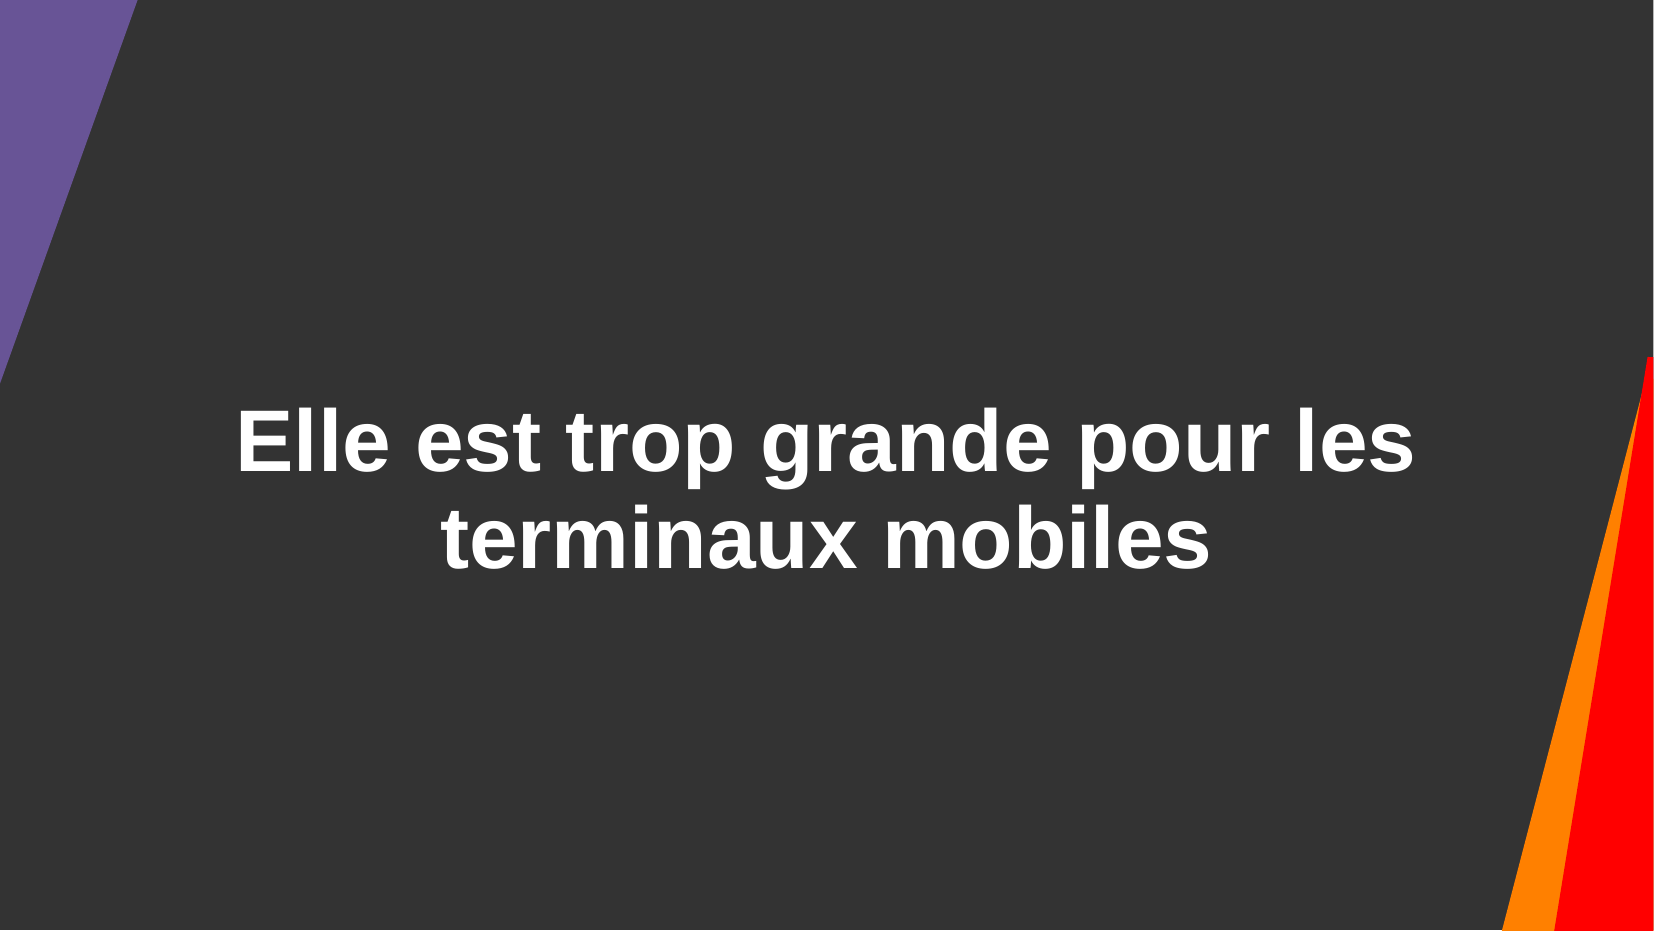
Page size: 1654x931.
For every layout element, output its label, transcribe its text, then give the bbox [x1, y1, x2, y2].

text_box [1501, 356, 1654, 931]
title Elle est trop grande pour les terminaux mobiles [31, 391, 1622, 588]
text_box [0, 0, 138, 384]
